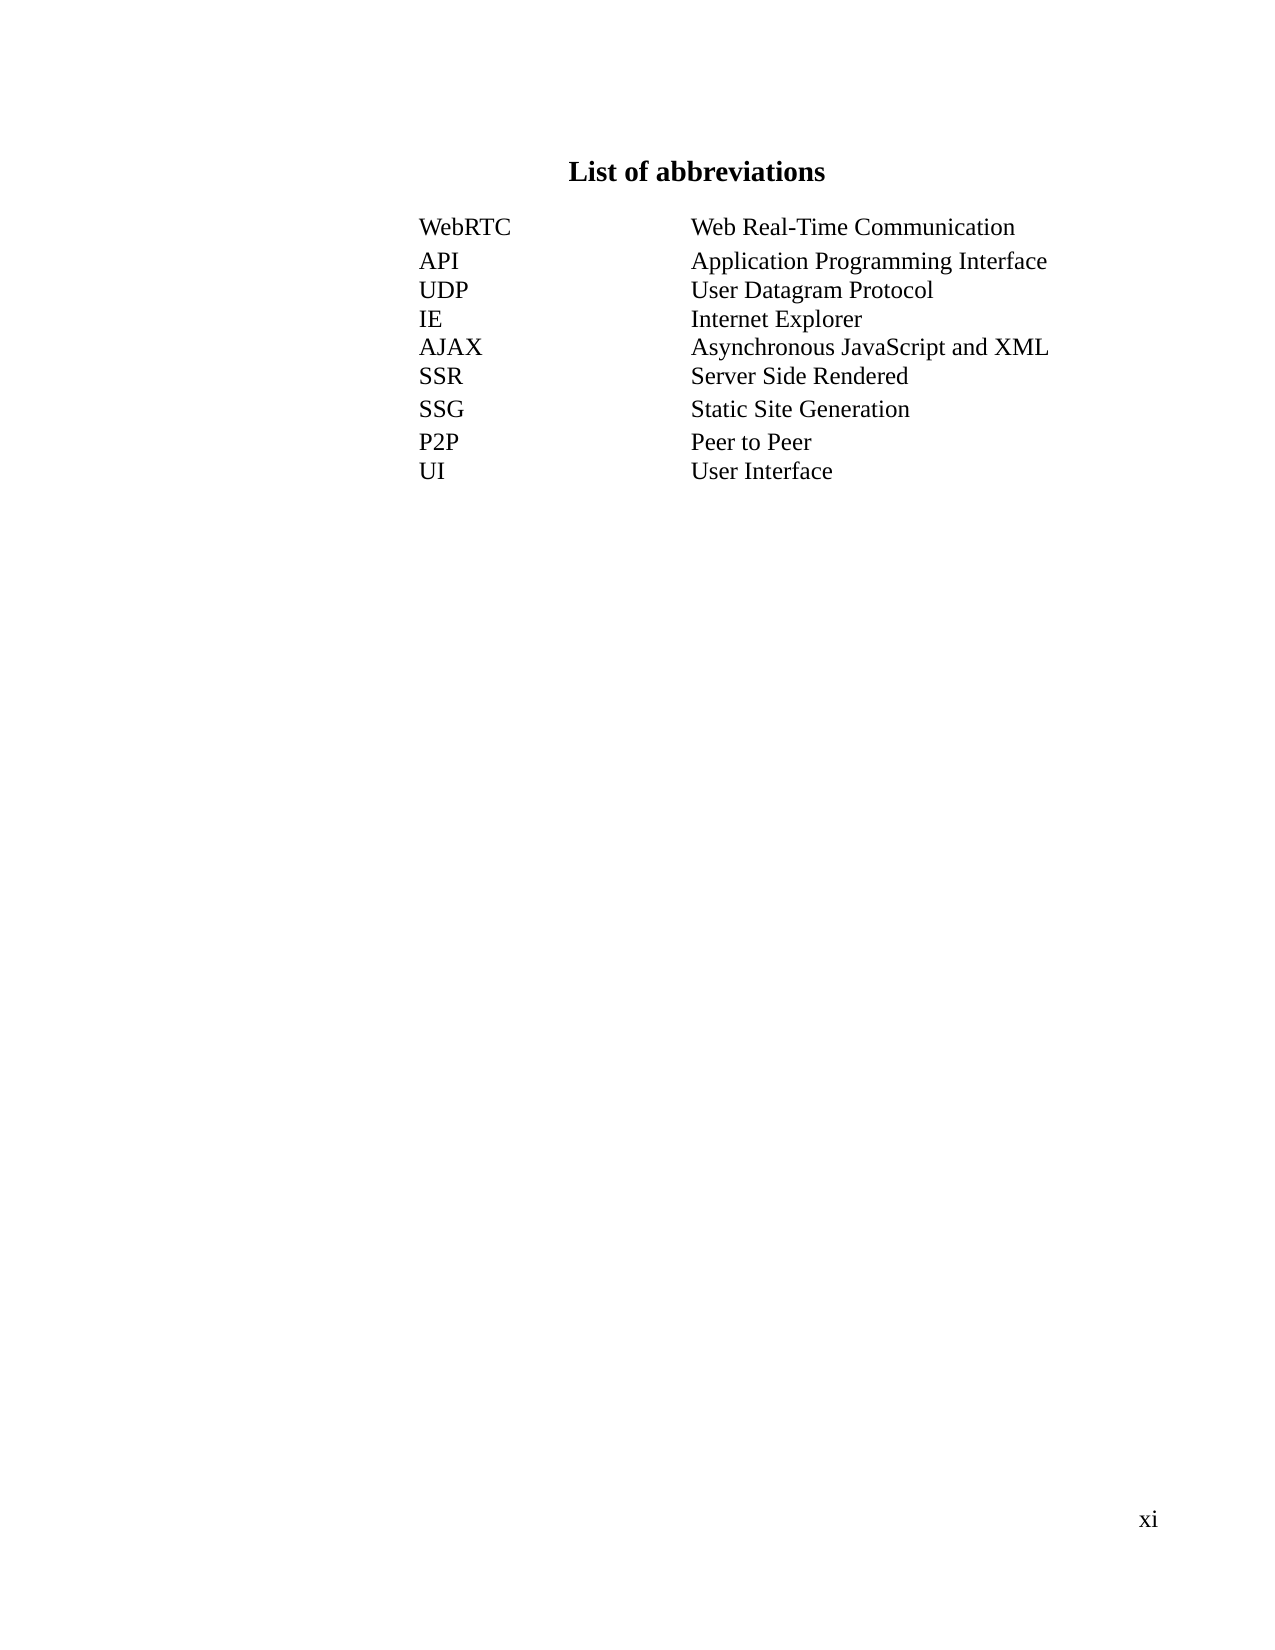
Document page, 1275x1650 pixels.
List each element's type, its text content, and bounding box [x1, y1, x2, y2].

table_cell Application Programming Interface [691, 246, 1066, 275]
table_cell User Interface [691, 456, 1066, 485]
table_cell AJAX [419, 333, 691, 361]
table_cell User Datagram Protocol [691, 275, 1066, 304]
table_header Web Real-Time Communication [691, 212, 1066, 246]
subtitle List of abbreviations [236, 154, 1158, 187]
table_cell API [419, 246, 691, 275]
table_cell SSG [419, 394, 691, 427]
table_cell Asynchronous JavaScript and XML [691, 333, 1066, 361]
table_cell Internet Explorer [691, 304, 1066, 332]
table_cell IE [419, 304, 691, 332]
table_header WebRTC [419, 212, 691, 246]
table_cell P2P [419, 427, 691, 456]
table_cell Peer to Peer [691, 427, 1066, 456]
table_cell UDP [419, 275, 691, 304]
table_cell SSR [419, 361, 691, 394]
table_cell Static Site Generation [691, 394, 1066, 427]
table_cell Server Side Rendered [691, 361, 1066, 394]
table_cell UI [419, 456, 691, 485]
